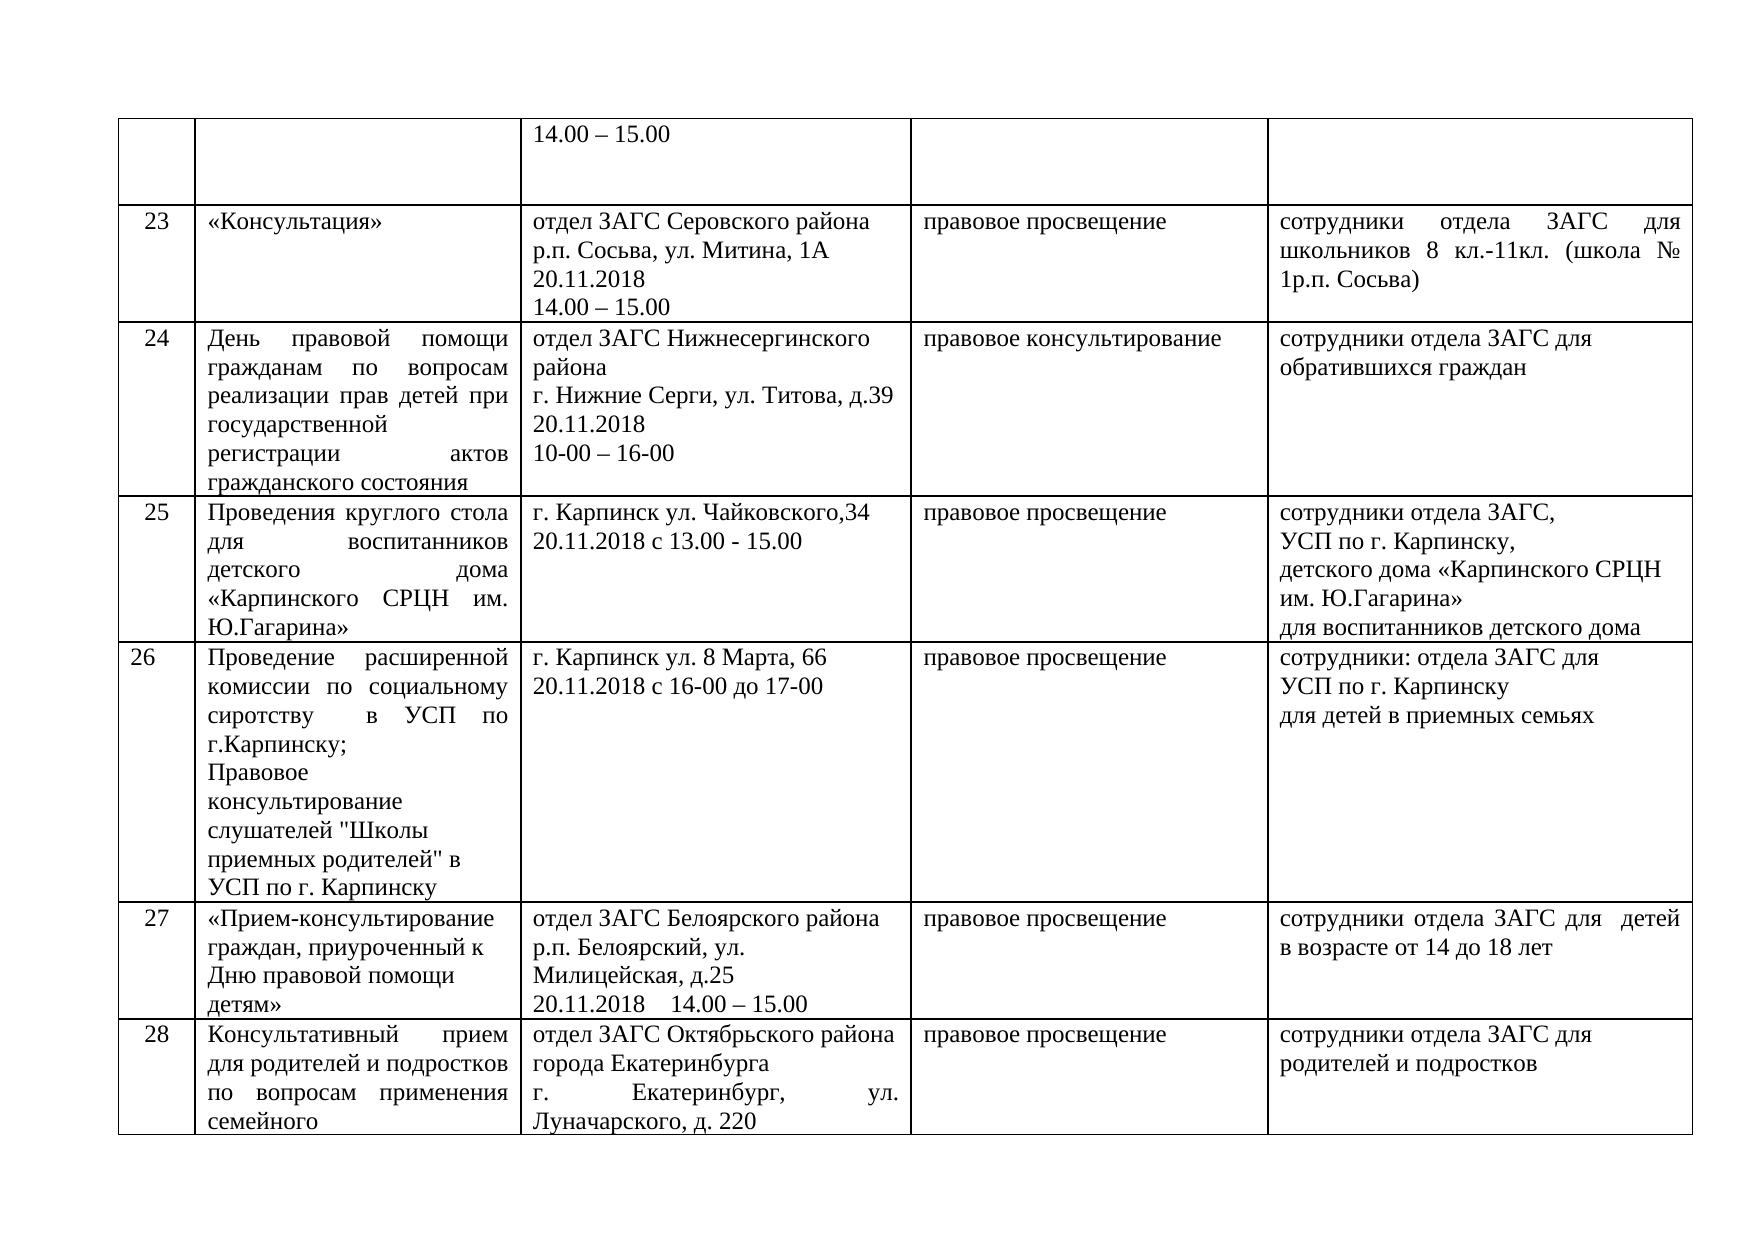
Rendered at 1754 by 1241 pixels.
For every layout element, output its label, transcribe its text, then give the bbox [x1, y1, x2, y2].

table_cell «Консультация» [196, 206, 520, 321]
table_cell 23 [119, 206, 194, 321]
table_cell отдел ЗАГС Октябрьского района города Екатеринбурга г. Екатеринбург, ул. Луначарского, д. 220 [522, 1020, 910, 1134]
table_cell [196, 119, 520, 204]
table_cell [912, 119, 1267, 204]
table_cell отдел ЗАГС Нижнесергинского района г. Нижние Серги, ул. Титова, д.39 20.11.2018 10-00 – 16-00 [522, 323, 910, 495]
table_cell сотрудники отдела ЗАГС, УСП по г. Карпинску, детского дома «Карпинского СРЦН им. Ю.Гагарина» для воспитанников детского дома [1269, 497, 1692, 641]
table_cell сотрудники: отдела ЗАГС для УСП по г. Карпинску для детей в приемных семьях [1269, 643, 1692, 901]
table_cell правовое просвещение [912, 497, 1267, 641]
table_cell 25 [119, 497, 194, 641]
table_cell 27 [119, 903, 194, 1018]
table_cell г. Карпинск ул. 8 Марта, 66 20.11.2018 с 16-00 до 17-00 [522, 643, 910, 901]
table_cell отдел ЗАГС Белоярского района р.п. Белоярский, ул. Милицейская, д.25 20.11.2018 14.00 – 15.00 [522, 903, 910, 1018]
table_cell 26 [119, 643, 194, 901]
table_cell [1269, 119, 1692, 204]
table_cell «Прием-консультирование граждан, приуроченный к Дню правовой помощи детям» [196, 903, 520, 1018]
table_cell День правовой помощи гражданам по вопросам реализации прав детей при государственной регистрации актов гражданского состояния [196, 323, 520, 495]
table_cell г. Карпинск ул. Чайковского,34 20.11.2018 с 13.00 - 15.00 [522, 497, 910, 641]
table_cell сотрудники отдела ЗАГС для детей в возрасте от 14 до 18 лет [1269, 903, 1692, 1018]
table_cell правовое просвещение [912, 1020, 1267, 1134]
table_cell [119, 119, 194, 204]
table_cell 14.00 – 15.00 [522, 119, 910, 204]
table_cell 24 [119, 323, 194, 495]
table_cell правовое просвещение [912, 206, 1267, 321]
table_cell Консультативный прием для родителей и подростков по вопросам применения семейного [196, 1020, 520, 1134]
table_cell правовое консультирование [912, 323, 1267, 495]
table_cell отдел ЗАГС Серовского района р.п. Сосьва, ул. Митина, 1А 20.11.2018 14.00 – 15.00 [522, 206, 910, 321]
table_cell сотрудники отдела ЗАГС для родителей и подростков [1269, 1020, 1692, 1134]
table_cell Проведение расширенной комиссии по социальному сиротству в УСП по г.Карпинску; Правовое консультирование слушателей "Школы приемных родителей" в УСП по г. Карпинску [196, 643, 520, 901]
table_cell Проведения круглого стола для воспитанников детского дома «Карпинского СРЦН им. Ю.Гагарина» [196, 497, 520, 641]
table_cell сотрудники отдела ЗАГС для обратившихся граждан [1269, 323, 1692, 495]
table_cell правовое просвещение [912, 903, 1267, 1018]
table_cell 28 [119, 1020, 194, 1134]
table_cell сотрудники отдела ЗАГС для школьников 8 кл.-11кл. (школа № 1р.п. Сосьва) [1269, 206, 1692, 321]
table_cell правовое просвещение [912, 643, 1267, 901]
